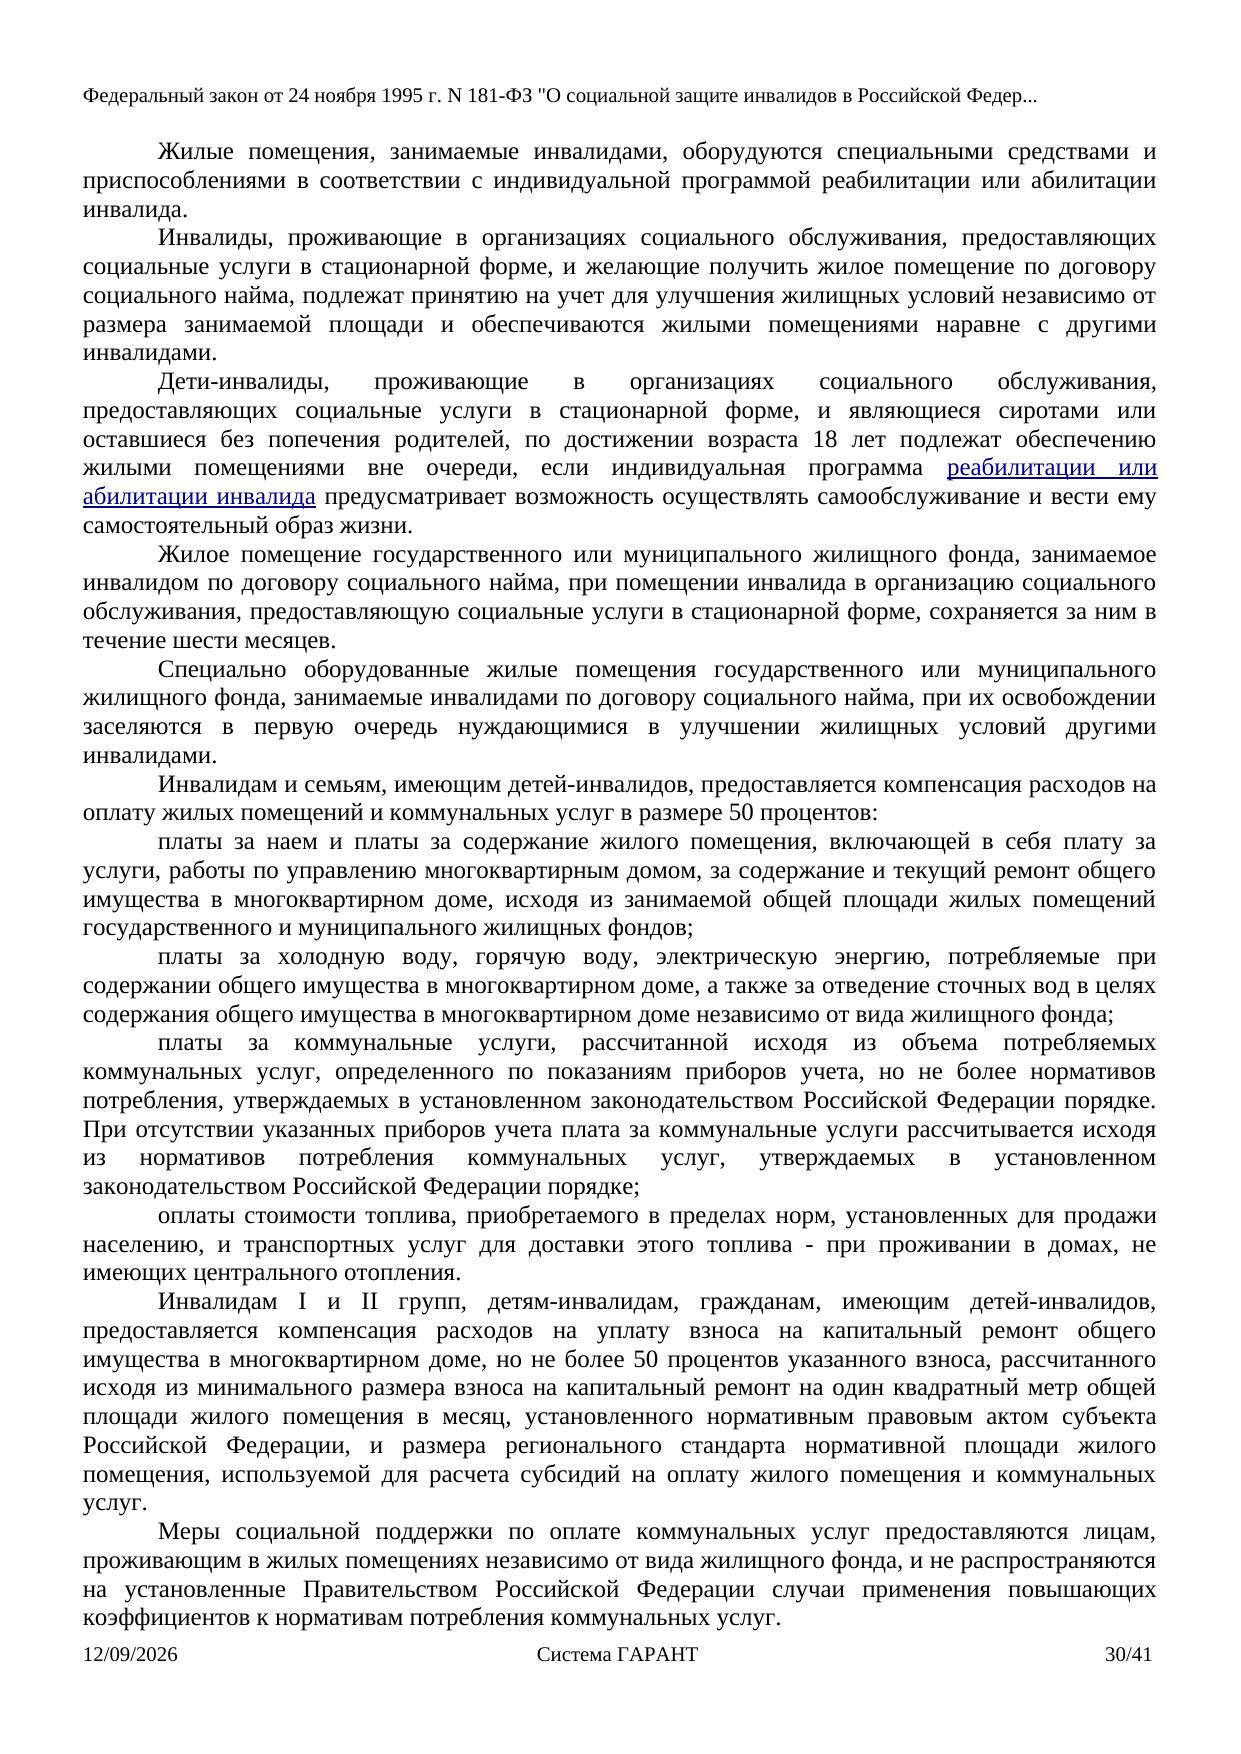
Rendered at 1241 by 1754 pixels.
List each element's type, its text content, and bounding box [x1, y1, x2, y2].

text Специально оборудованные жилые помещения государственного или муниципального жилищного фонда, занимаемые инвалидами по договору социального найма, при их освобождении заселяются в первую очередь нуждающимися в улучшении жилищных условий другими инвалидами. [83, 654, 1157, 769]
text платы за наем и платы за содержание жилого помещения, включающей в себя плату за услуги, работы по управлению многоквартирным домом, за содержание и текущий ремонт общего имущества в многоквартирном доме, исходя из занимаемой общей площади жилых помещений государственного и муниципального жилищных фондов; [83, 826, 1157, 941]
text Инвалидам и семьям, имеющим детей-инвалидов, предоставляется компенсация расходов на оплату жилых помещений и коммунальных услуг в размере 50 процентов: [83, 769, 1157, 826]
text Дети-инвалиды, проживающие в организациях социального обслуживания, предоставляющих социальные услуги в стационарной форме, и являющиеся сиротами или оставшиеся без попечения родителей, по достижении возраста 18 лет подлежат обеспечению жилыми помещениями вне очереди, если индивидуальная программа реабилитации или абилитации инвалида предусматривает возможность осуществлять самообслуживание и вести ему самостоятельный образ жизни. [83, 366, 1157, 539]
text Жилые помещения, занимаемые инвалидами, оборудуются специальными средствами и приспособлениями в соответствии с индивидуальной программой реабилитации или абилитации инвалида. [83, 136, 1157, 222]
text оплаты стоимости топлива, приобретаемого в пределах норм, установленных для продажи населению, и транспортных услуг для доставки этого топлива - при проживании в домах, не имеющих центрального отопления. [83, 1200, 1157, 1286]
text платы за холодную воду, горячую воду, электрическую энергию, потребляемые при содержании общего имущества в многоквартирном доме, а также за отведение сточных вод в целях содержания общего имущества в многоквартирном доме независимо от вида жилищного фонда; [83, 941, 1157, 1027]
text платы за коммунальные услуги, рассчитанной исходя из объема потребляемых коммунальных услуг, определенного по показаниям приборов учета, но не более нормативов потребления, утверждаемых в установленном законодательством Российской Федерации порядке. При отсутствии указанных приборов учета плата за коммунальные услуги рассчитывается исходя из нормативов потребления коммунальных услуг, утверждаемых в установленном законодательством Российской Федерации порядке; [83, 1027, 1157, 1200]
text Инвалидам I и II групп, детям-инвалидам, гражданам, имеющим детей-инвалидов, предоставляется компенсация расходов на уплату взноса на капитальный ремонт общего имущества в многоквартирном доме, но не более 50 процентов указанного взноса, рассчитанного исходя из минимального размера взноса на капитальный ремонт на один квадратный метр общей площади жилого помещения в месяц, установленного нормативным правовым актом субъекта Российской Федерации, и размера регионального стандарта нормативной площади жилого помещения, используемой для расчета субсидий на оплату жилого помещения и коммунальных услуг. [83, 1286, 1157, 1516]
text Меры социальной поддержки по оплате коммунальных услуг предоставляются лицам, проживающим в жилых помещениях независимо от вида жилищного фонда, и не распространяются на установленные Правительством Российской Федерации случаи применения повышающих коэффициентов к нормативам потребления коммунальных услуг. [83, 1516, 1157, 1631]
text Инвалиды, проживающие в организациях социального обслуживания, предоставляющих социальные услуги в стационарной форме, и желающие получить жилое помещение по договору социального найма, подлежат принятию на учет для улучшения жилищных условий независимо от размера занимаемой площади и обеспечиваются жилыми помещениями наравне с другими инвалидами. [83, 222, 1157, 366]
text Жилое помещение государственного или муниципального жилищного фонда, занимаемое инвалидом по договору социального найма, при помещении инвалида в организацию социального обслуживания, предоставляющую социальные услуги в стационарной форме, сохраняется за ним в течение шести месяцев. [83, 539, 1157, 654]
